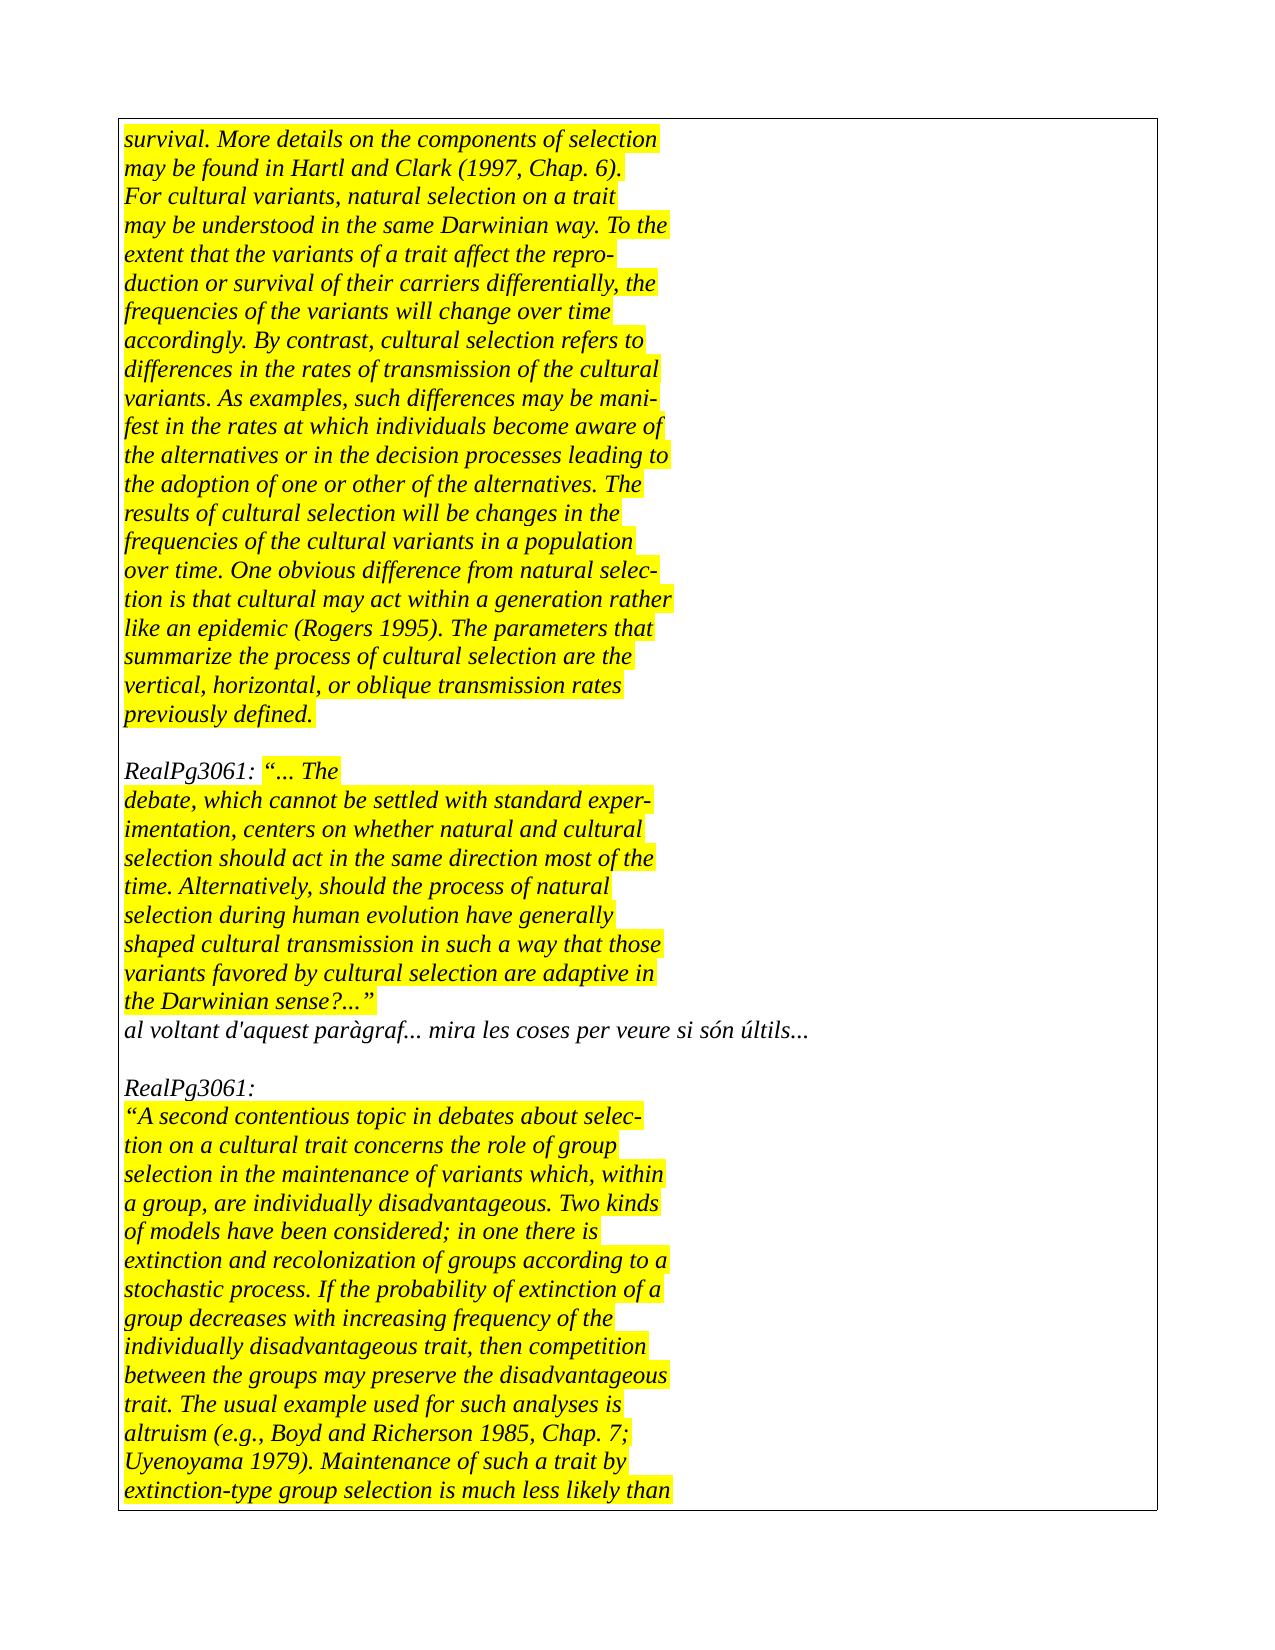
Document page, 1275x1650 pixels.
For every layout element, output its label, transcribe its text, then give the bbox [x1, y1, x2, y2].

table_cell survival. More details on the components of selection may be found in Hartl and Clark (1997, Chap. 6). For cultural variants, natural selection on a trait may be understood in the same Darwinian way. To the extent that the variants of a trait affect the repro- duction or survival of their carriers differentially, the frequencies of the variants will change over time accordingly. By contrast, cultural selection refers to differences in the rates of transmission of the cultural variants. As examples, such differences may be mani- fest in the rates at which individuals become aware of the alternatives or in the decision processes leading to the adoption of one or other of the alternatives. The results of cultural selection will be changes in the frequencies of the cultural variants in a population over time. One obvious difference from natural selec- tion is that cultural may act within a generation rather like an epidemic (Rogers 1995). The parameters that summarize the process of cultural selection are the vertical, horizontal, or oblique transmission rates previously defined. RealPg3061: “... The debate, which cannot be settled with standard exper- imentation, centers on whether natural and cultural selection should act in the same direction most of the time. Alternatively, should the process of natural selection during human evolution have generally shaped cultural transmission in such a way that those variants favored by cultural selection are adaptive in the Darwinian sense?...” al voltant d'aquest paràgraf... mira les coses per veure si són últils... RealPg3061: “A second contentious topic in debates about selec- tion on a cultural trait concerns the role of group selection in the maintenance of variants which, within a group, are individually disadvantageous. Two kinds of models have been considered; in one there is extinction and recolonization of groups according to a stochastic process. If the probability of extinction of a group decreases with increasing frequency of the individually disadvantageous trait, then competition between the groups may preserve the disadvantageous trait. The usual example used for such analyses is altruism (e.g., Boyd and Richerson 1985, Chap. 7; Uyenoyama 1979). Maintenance of such a trait by extinction-type group selection is much less likely than [119, 119, 1157, 1510]
